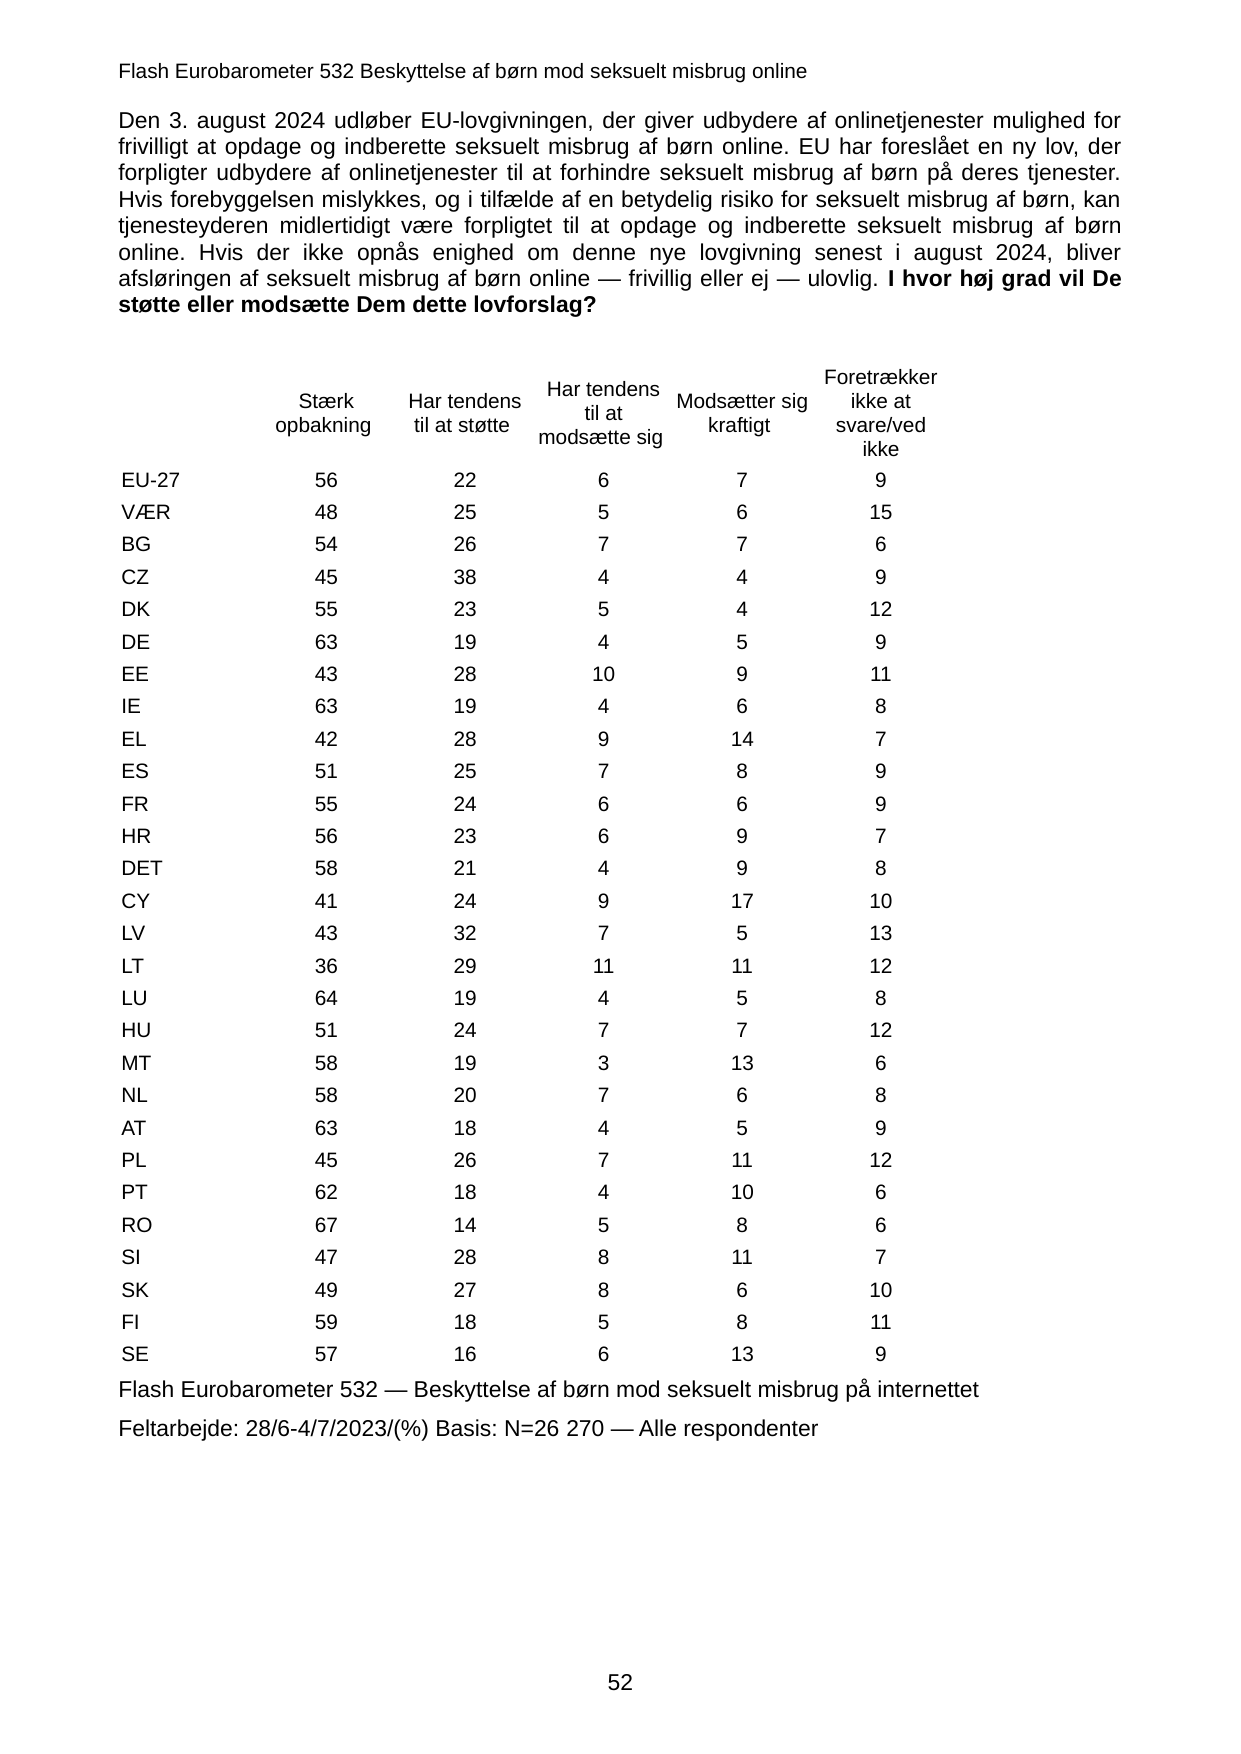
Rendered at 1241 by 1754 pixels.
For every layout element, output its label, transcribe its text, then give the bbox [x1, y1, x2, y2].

table_cell 6 [534, 820, 673, 852]
table_cell 9 [811, 561, 950, 593]
table_cell 19 [395, 982, 534, 1014]
table_cell 15 [811, 496, 950, 528]
table_cell RO [118, 1209, 257, 1241]
table_cell 25 [395, 496, 534, 528]
table_cell EL [118, 723, 257, 755]
table_cell 26 [395, 1144, 534, 1176]
table_cell VÆR [118, 496, 257, 528]
table_cell 18 [395, 1176, 534, 1208]
table_cell 8 [673, 755, 811, 787]
table_cell 6 [811, 528, 950, 561]
table_cell 4 [673, 593, 811, 625]
text Flash Eurobarometer 532 — Beskyttelse af børn mod seksuelt misbrug på internettet [118, 1376, 1122, 1403]
table_cell EE [118, 658, 257, 690]
table_cell 21 [395, 852, 534, 884]
table_cell 5 [673, 982, 811, 1014]
table_cell LU [118, 982, 257, 1014]
table_cell 19 [395, 1046, 534, 1079]
table_cell 7 [673, 463, 811, 496]
table_cell 9 [811, 755, 950, 787]
table_cell 4 [534, 982, 673, 1014]
table_cell 28 [395, 658, 534, 690]
table_cell 57 [257, 1338, 395, 1370]
table_cell 45 [257, 1144, 395, 1176]
table_cell SK [118, 1273, 257, 1306]
table_cell 8 [534, 1241, 673, 1273]
table_cell 13 [673, 1338, 811, 1370]
table_cell 24 [395, 885, 534, 917]
table_cell 7 [673, 528, 811, 561]
table_cell 28 [395, 723, 534, 755]
table_cell 6 [673, 787, 811, 820]
table_cell 8 [673, 1306, 811, 1338]
table_cell DET [118, 852, 257, 884]
table_cell 5 [673, 917, 811, 949]
table_cell 8 [811, 690, 950, 722]
table_cell 23 [395, 820, 534, 852]
table_cell 3 [534, 1046, 673, 1079]
table_cell 67 [257, 1209, 395, 1241]
table_cell FI [118, 1306, 257, 1338]
table_cell 7 [534, 917, 673, 949]
table_cell DK [118, 593, 257, 625]
table_cell AT [118, 1111, 257, 1144]
table_cell 12 [811, 1014, 950, 1046]
table_cell ES [118, 755, 257, 787]
table_cell LT [118, 949, 257, 982]
table_cell SE [118, 1338, 257, 1370]
table_cell 63 [257, 625, 395, 658]
table_cell 24 [395, 787, 534, 820]
table_cell 9 [673, 852, 811, 884]
table_cell 23 [395, 593, 534, 625]
table_cell 6 [673, 496, 811, 528]
table_cell CZ [118, 561, 257, 593]
table_header Har tendens til at modsætte sig [534, 362, 673, 463]
table_cell 25 [395, 755, 534, 787]
table_cell 10 [811, 1273, 950, 1306]
table_cell 59 [257, 1306, 395, 1338]
table_cell MT [118, 1046, 257, 1079]
table_cell 11 [811, 658, 950, 690]
table_cell 5 [673, 1111, 811, 1144]
table_cell 58 [257, 852, 395, 884]
table_cell 4 [534, 690, 673, 722]
table_cell 51 [257, 755, 395, 787]
table_cell 28 [395, 1241, 534, 1273]
table_cell 58 [257, 1046, 395, 1079]
table_cell 9 [811, 1338, 950, 1370]
table_cell 43 [257, 658, 395, 690]
table_cell 6 [811, 1209, 950, 1241]
table_cell DE [118, 625, 257, 658]
table_cell 55 [257, 593, 395, 625]
table_cell 7 [534, 1079, 673, 1111]
table_cell 14 [395, 1209, 534, 1241]
table_cell 12 [811, 593, 950, 625]
table_cell 18 [395, 1111, 534, 1144]
table_cell 18 [395, 1306, 534, 1338]
table_cell 7 [534, 1144, 673, 1176]
text Den 3. august 2024 udløber EU-lovgivningen, der giver udbydere af onlinetjenester mulighed for frivilligt at opdage og indberette seksuelt misbrug af børn online. EU har foreslået en ny lov, der forpligter udbydere af onlinetjenester til at forhindre seksuelt misbrug af børn på deres tjenester. Hvis forebyggelsen mislykkes, og i tilfælde af en betydelig risiko for seksuelt misbrug af børn, kan tjenesteyderen midlertidigt være forpligtet til at opdage og indberette seksuelt misbrug af børn online. Hvis der ikke opnås enighed om denne nye lovgivning senest i august 2024, bliver afsløringen af seksuelt misbrug af børn online — frivillig eller ej — ulovlig. I hvor høj grad vil De støtte eller modsætte Dem dette lovforslag? [118, 107, 1122, 317]
table_cell 5 [534, 1209, 673, 1241]
table_cell 6 [534, 1338, 673, 1370]
table_header Foretrækker ikke at svare/ved ikke [811, 362, 950, 463]
table_cell 7 [811, 1241, 950, 1273]
table_cell 17 [673, 885, 811, 917]
table_cell CY [118, 885, 257, 917]
table_cell 7 [673, 1014, 811, 1046]
table_cell 12 [811, 1144, 950, 1176]
table_cell 8 [534, 1273, 673, 1306]
table_cell BG [118, 528, 257, 561]
table_cell 62 [257, 1176, 395, 1208]
table_cell 9 [811, 463, 950, 496]
table_cell 5 [534, 496, 673, 528]
table_cell 8 [673, 1209, 811, 1241]
table_cell 9 [673, 820, 811, 852]
table_cell 12 [811, 949, 950, 982]
table_cell 13 [673, 1046, 811, 1079]
table_cell 4 [534, 561, 673, 593]
table_cell 13 [811, 917, 950, 949]
table_cell LV [118, 917, 257, 949]
table_cell 63 [257, 690, 395, 722]
table_cell 43 [257, 917, 395, 949]
table_cell 54 [257, 528, 395, 561]
table_cell 47 [257, 1241, 395, 1273]
table_cell 55 [257, 787, 395, 820]
table_cell 29 [395, 949, 534, 982]
table_cell IE [118, 690, 257, 722]
table_cell 63 [257, 1111, 395, 1144]
table_cell 6 [811, 1046, 950, 1079]
table_cell 4 [534, 852, 673, 884]
table_cell 4 [534, 625, 673, 658]
table_cell 9 [673, 658, 811, 690]
table_cell 11 [673, 949, 811, 982]
table_cell 42 [257, 723, 395, 755]
table_header Stærk opbakning [257, 362, 395, 463]
table_cell 5 [673, 625, 811, 658]
table_cell 8 [811, 1079, 950, 1111]
table_cell 7 [534, 1014, 673, 1046]
table_cell 16 [395, 1338, 534, 1370]
table_cell HU [118, 1014, 257, 1046]
table_cell 6 [534, 787, 673, 820]
table_cell PT [118, 1176, 257, 1208]
table_cell 9 [811, 787, 950, 820]
table_cell 4 [534, 1111, 673, 1144]
table_cell 11 [673, 1241, 811, 1273]
table_cell 48 [257, 496, 395, 528]
table_header [118, 362, 257, 463]
table_cell 38 [395, 561, 534, 593]
table_cell EU-27 [118, 463, 257, 496]
table_cell 10 [811, 885, 950, 917]
table_cell 11 [534, 949, 673, 982]
table_cell 7 [534, 528, 673, 561]
table_cell 8 [811, 852, 950, 884]
table_cell 45 [257, 561, 395, 593]
text Feltarbejde: 28/6-4/7/2023/(%) Basis: N=26 270 — Alle respondenter [118, 1414, 1122, 1441]
table_cell 58 [257, 1079, 395, 1111]
table_cell 5 [534, 593, 673, 625]
table_cell 7 [811, 723, 950, 755]
table_cell 20 [395, 1079, 534, 1111]
table_cell 6 [534, 463, 673, 496]
table_cell 36 [257, 949, 395, 982]
table_cell 8 [811, 982, 950, 1014]
table_cell 6 [673, 1079, 811, 1111]
table_cell 4 [534, 1176, 673, 1208]
table_cell 19 [395, 625, 534, 658]
table_cell 10 [534, 658, 673, 690]
table_cell 24 [395, 1014, 534, 1046]
table_cell 11 [811, 1306, 950, 1338]
table_cell 4 [673, 561, 811, 593]
table_cell 26 [395, 528, 534, 561]
table_cell 9 [811, 625, 950, 658]
table_cell 7 [811, 820, 950, 852]
table_cell 56 [257, 463, 395, 496]
table_cell 64 [257, 982, 395, 1014]
table_cell 9 [534, 885, 673, 917]
table_cell FR [118, 787, 257, 820]
table_cell 14 [673, 723, 811, 755]
table_cell 32 [395, 917, 534, 949]
table_cell 56 [257, 820, 395, 852]
table_cell 19 [395, 690, 534, 722]
table_cell 6 [811, 1176, 950, 1208]
table_cell 22 [395, 463, 534, 496]
table_cell 41 [257, 885, 395, 917]
table_cell 6 [673, 1273, 811, 1306]
table_cell 9 [811, 1111, 950, 1144]
table_cell 9 [534, 723, 673, 755]
table_cell 7 [534, 755, 673, 787]
table_cell 10 [673, 1176, 811, 1208]
table_cell SI [118, 1241, 257, 1273]
table_header Modsætter sig kraftigt [673, 362, 811, 463]
table_cell 11 [673, 1144, 811, 1176]
table_cell 27 [395, 1273, 534, 1306]
table_cell 5 [534, 1306, 673, 1338]
table_header Har tendens til at støtte [395, 362, 534, 463]
table_cell 49 [257, 1273, 395, 1306]
table_cell HR [118, 820, 257, 852]
table_cell 51 [257, 1014, 395, 1046]
table_cell PL [118, 1144, 257, 1176]
table_cell NL [118, 1079, 257, 1111]
table_cell 6 [673, 690, 811, 722]
